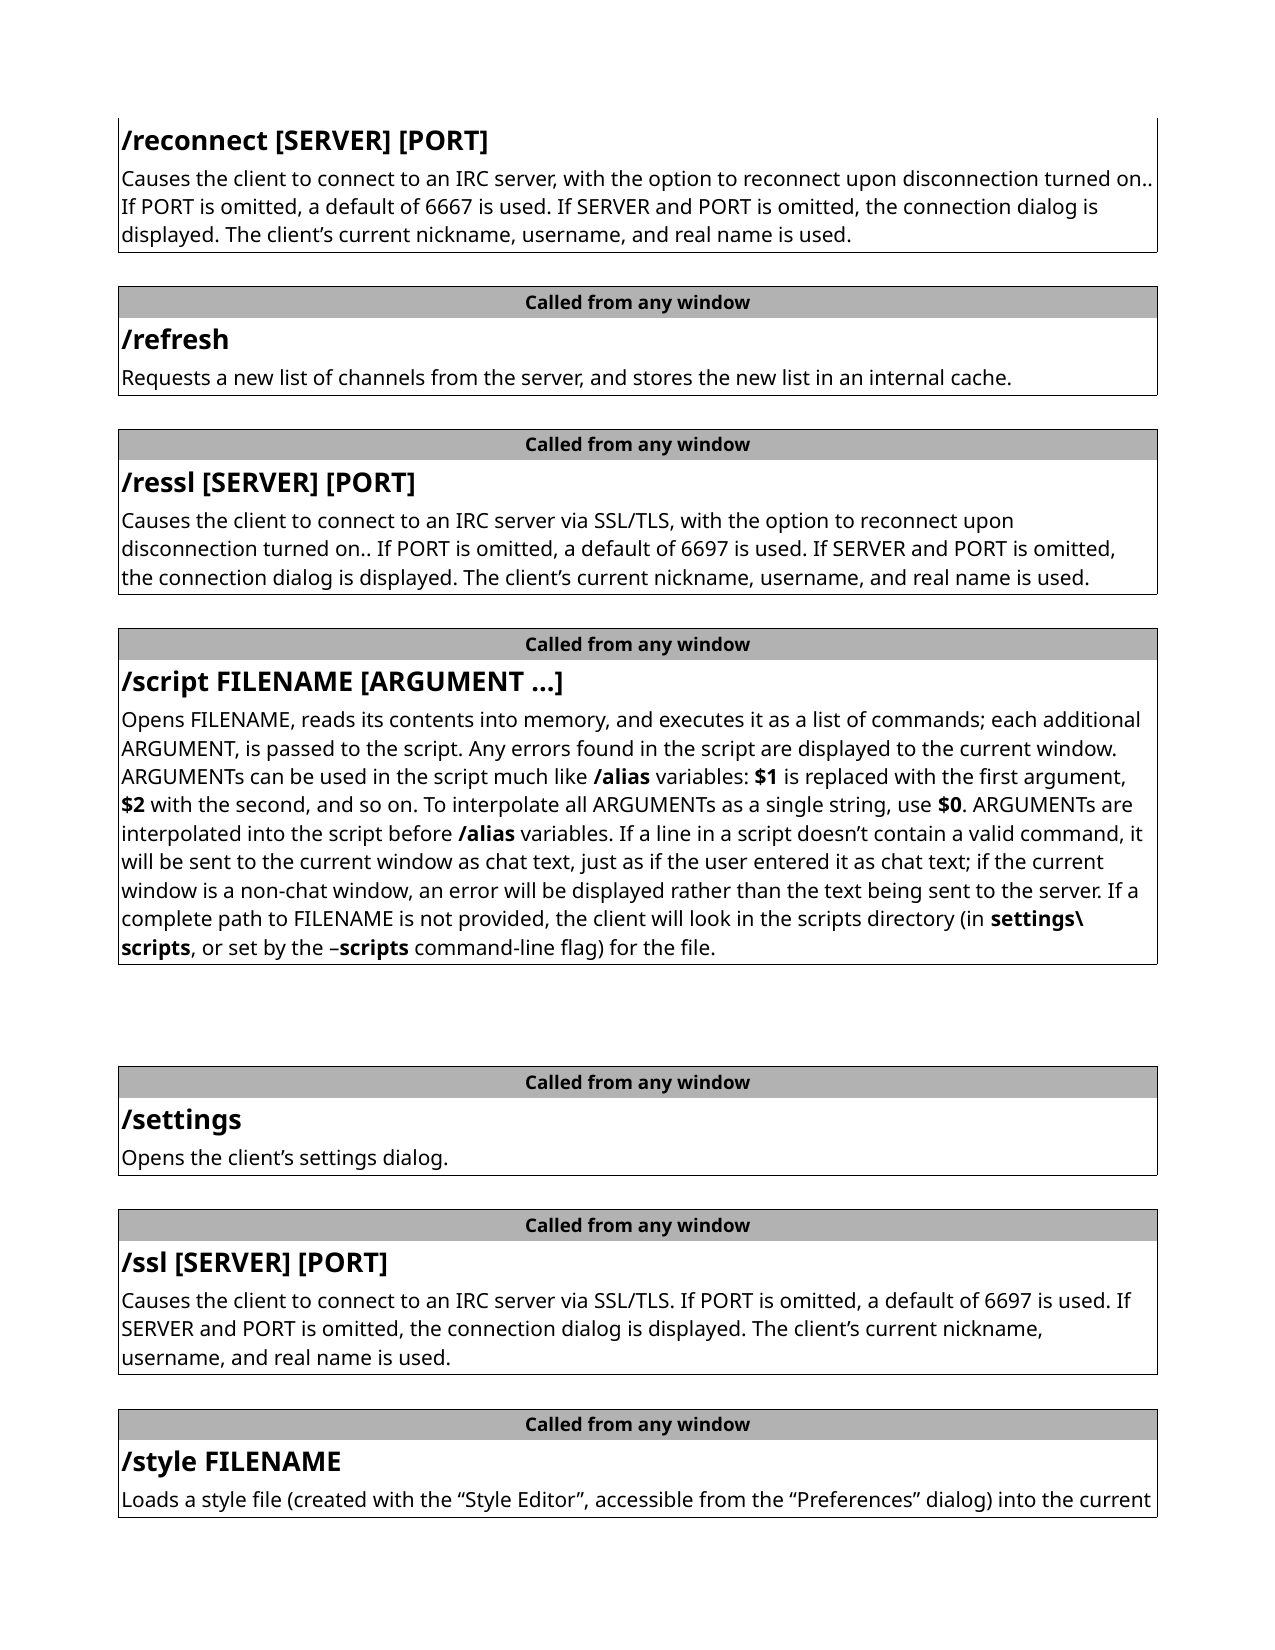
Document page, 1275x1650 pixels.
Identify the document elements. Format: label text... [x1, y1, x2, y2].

table_cell Opens the client’s settings dialog. [119, 1141, 1157, 1175]
table_header Called from any window [119, 430, 1157, 460]
table_cell /ressl [SERVER] [PORT] [119, 460, 1157, 503]
table_cell /script FILENAME [ARGUMENT ...] [119, 660, 1157, 702]
table_header Called from any window [119, 287, 1157, 318]
table_cell /reconnect [SERVER] [PORT] [119, 118, 1157, 161]
table_cell /style FILENAME [119, 1440, 1157, 1483]
table_cell /ssl [SERVER] [PORT] [119, 1241, 1157, 1283]
table_header Called from any window [119, 1410, 1157, 1440]
table_cell Causes the client to connect to an IRC server, with the option to reconnect upon disconnection turned on.. If PORT is omitted, a default of 6667 is used. If SERVER and PORT is omitted, the connection dialog is displayed. The client’s current nickname, username, and real name is used. [119, 161, 1157, 252]
table_header Called from any window [119, 1067, 1157, 1098]
table_cell Causes the client to connect to an IRC server via SSL/TLS. If PORT is omitted, a default of 6697 is used. If SERVER and PORT is omitted, the connection dialog is displayed. The client’s current nickname, username, and real name is used. [119, 1283, 1157, 1374]
table_cell /settings [119, 1098, 1157, 1141]
table_cell Opens FILENAME, reads its contents into memory, and executes it as a list of commands; each additional ARGUMENT, is passed to the script. Any errors found in the script are displayed to the current window. ARGUMENTs can be used in the script much like /alias variables: $1 is replaced with the first argument, $2 with the second, and so on. To interpolate all ARGUMENTs as a single string, use $0. ARGUMENTs are interpolated into the script before /alias variables. If a line in a script doesn’t contain a valid command, it will be sent to the current window as chat text, just as if the user entered it as chat text; if the current window is a non-chat window, an error will be displayed rather than the text being sent to the server. If a complete path to FILENAME is not provided, the client will look in the scripts directory (in settings\scripts, or set by the –scripts command-line flag) for the file. [119, 703, 1157, 964]
table_cell /refresh [119, 318, 1157, 360]
table_header Called from any window [119, 629, 1157, 660]
table_cell Causes the client to connect to an IRC server via SSL/TLS, with the option to reconnect upon disconnection turned on.. If PORT is omitted, a default of 6697 is used. If SERVER and PORT is omitted, the connection dialog is displayed. The client’s current nickname, username, and real name is used. [119, 503, 1157, 594]
table_cell Requests a new list of channels from the server, and stores the new list in an internal cache. [119, 360, 1157, 394]
table_cell Loads a style file (created with the “Style Editor”, accessible from the “Preferences” dialog) into the current [119, 1483, 1157, 1517]
table_header Called from any window [119, 1210, 1157, 1241]
